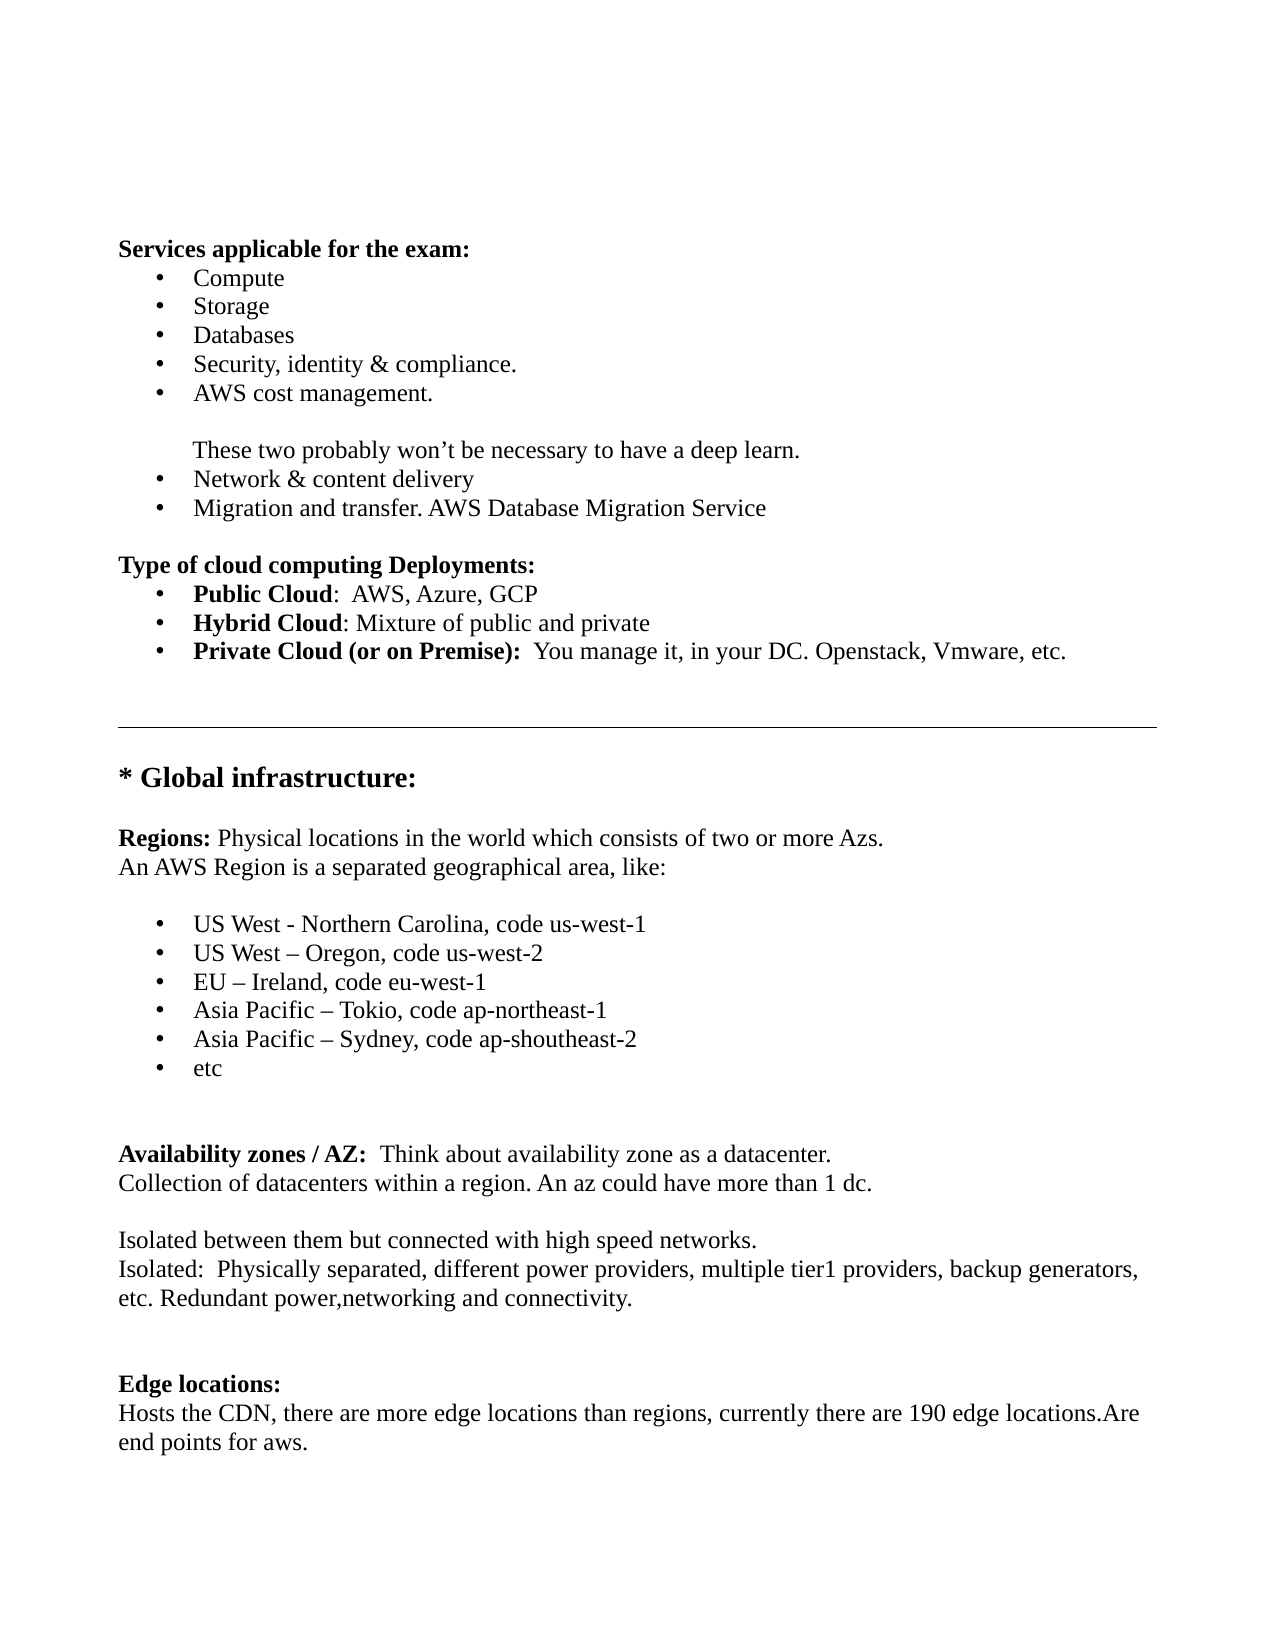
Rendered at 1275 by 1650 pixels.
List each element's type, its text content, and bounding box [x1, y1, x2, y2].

text Type of cloud computing Deployments: [118, 550, 1157, 579]
list Asia Pacific – Sydney, code ap-shoutheast-2 [156, 1024, 1157, 1053]
text Hosts the CDN, there are more edge locations than regions, currently there are 190 edge locations.Are end points for aws. [118, 1398, 1157, 1455]
text Isolated between them but connected with high speed networks. [118, 1225, 1157, 1254]
list etc [156, 1053, 1157, 1082]
list AWS cost management. [156, 378, 1157, 406]
list Public Cloud: AWS, Azure, GCP [156, 579, 1157, 608]
text Isolated: Physically separated, different power providers, multiple tier1 providers, backup generators, etc. Redundant power,networking and connectivity. [118, 1254, 1157, 1312]
text Collection of datacenters within a region. An az could have more than 1 dc. [118, 1168, 1157, 1197]
text * Global infrastructure: [118, 761, 1157, 794]
list Security, identity & compliance. [156, 349, 1157, 378]
list EU – Ireland, code eu-west-1 [156, 967, 1157, 995]
list Migration and transfer. AWS Database Migration Service [156, 493, 1157, 521]
text Edge locations: [118, 1369, 1157, 1398]
text An AWS Region is a separated geographical area, like: [118, 852, 1157, 880]
list Compute [156, 263, 1157, 291]
list US West – Oregon, code us-west-2 [156, 938, 1157, 967]
list Network & content delivery [156, 464, 1157, 493]
list Storage [156, 291, 1157, 320]
list Databases [156, 320, 1157, 349]
list Private Cloud (or on Premise): You manage it, in your DC. Openstack, Vmware, etc. [156, 636, 1157, 665]
list Asia Pacific – Tokio, code ap-northeast-1 [156, 995, 1157, 1024]
text These two probably won’t be necessary to have a deep learn. [118, 435, 1157, 464]
text Availability zones / AZ: Think about availability zone as a datacenter. [118, 1139, 1157, 1168]
text Regions: Physical locations in the world which consists of two or more Azs. [118, 823, 1157, 852]
list Hybrid Cloud: Mixture of public and private [156, 608, 1157, 636]
list US West - Northern Carolina, code us-west-1 [156, 909, 1157, 938]
text Services applicable for the exam: [118, 234, 1157, 263]
